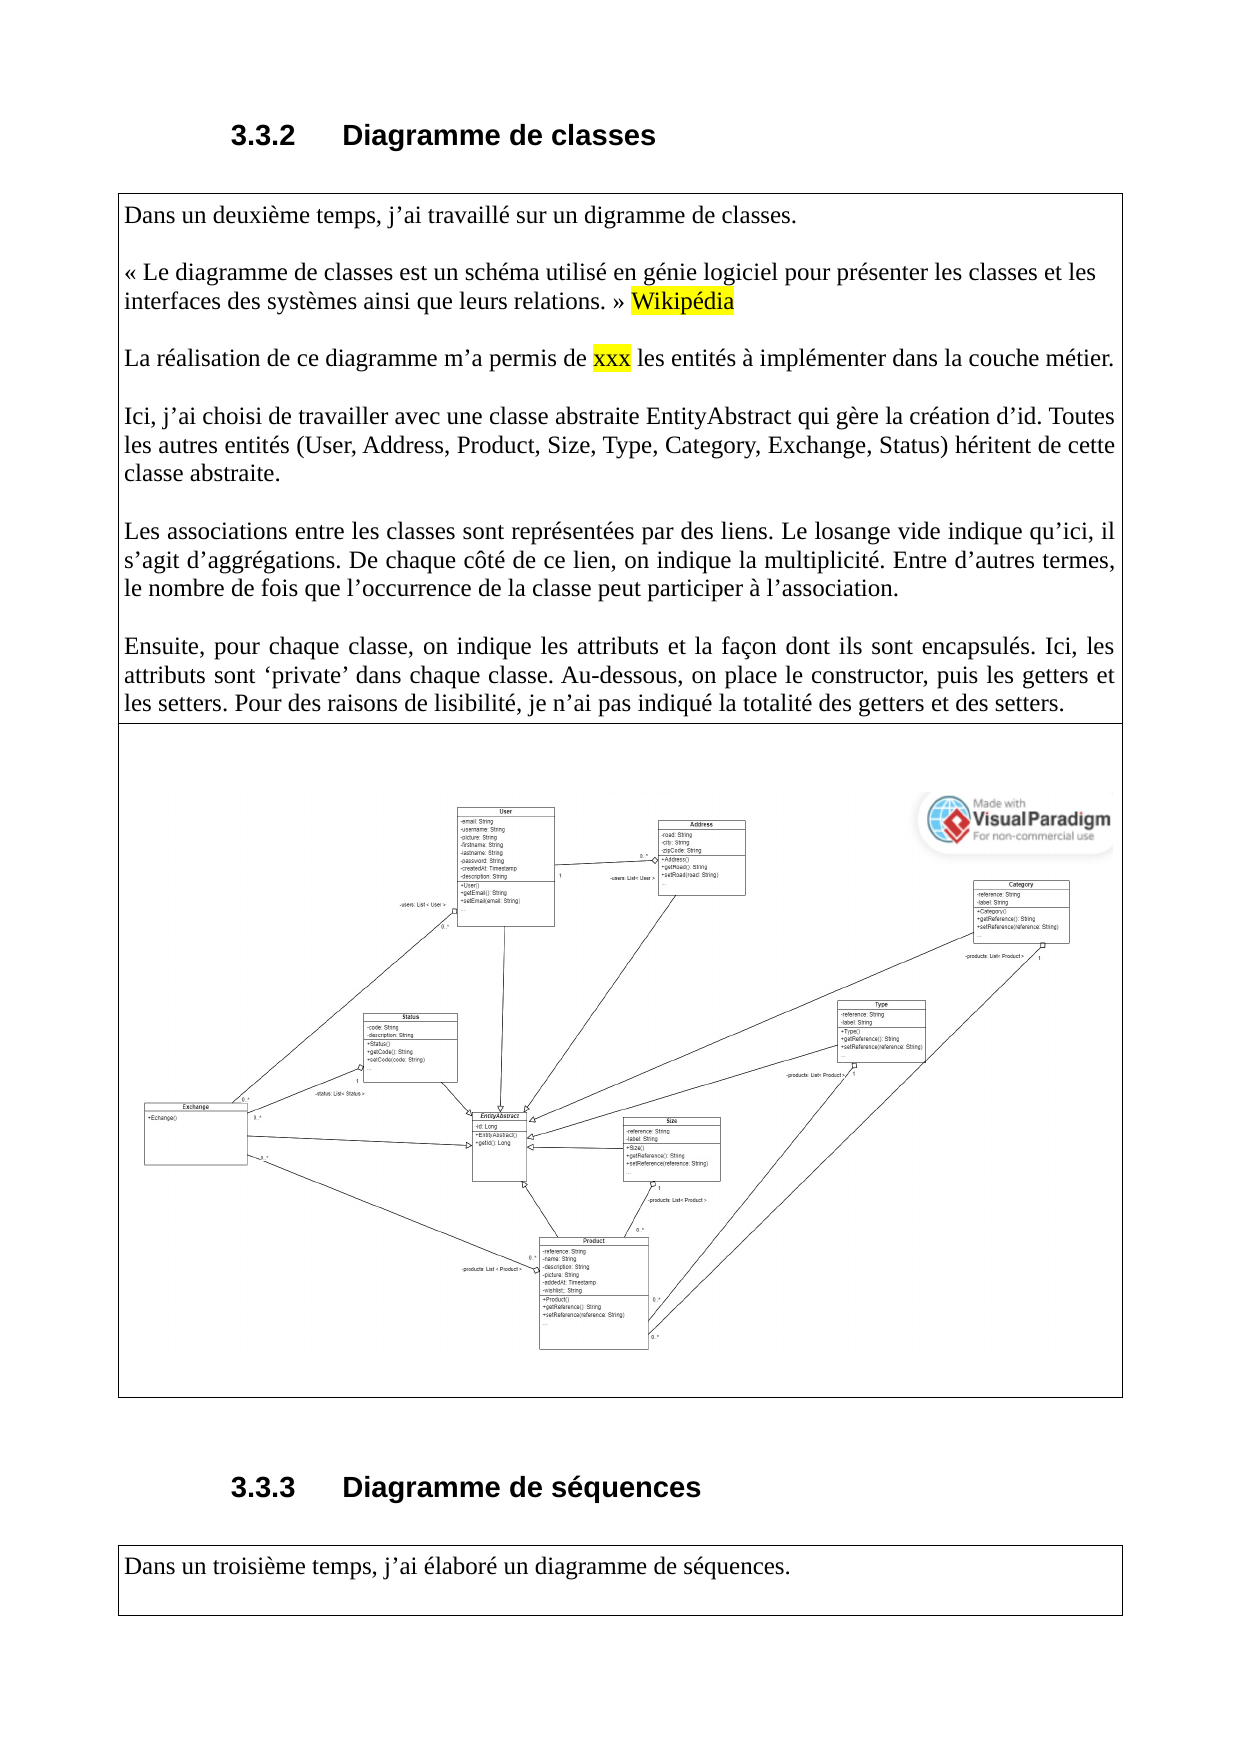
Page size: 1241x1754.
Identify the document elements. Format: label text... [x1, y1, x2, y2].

table_cell [119, 724, 1122, 1397]
picture [133, 792, 1113, 1353]
subtitle Diagramme de classes [231, 118, 1122, 152]
table_header Dans un troisième temps, j’ai élaboré un diagramme de séquences. [119, 1546, 1122, 1614]
subtitle Diagramme de séquences [231, 1470, 1122, 1503]
table_header Dans un deuxième temps, j’ai travaillé sur un digramme de classes. « Le diagramme de classes est un schéma utilisé en génie logiciel pour présenter les classes et les interfaces des systèmes ainsi que leurs relations. » Wikipédia La réalisation de ce diagramme m’a permis de xxx les entités à implémenter dans la couche métier. Ici, j’ai choisi de travailler avec une classe abstraite EntityAbstract qui gère la création d’id. Toutes les autres entités (User, Address, Product, Size, Type, Category, Exchange, Status) héritent de cette classe abstraite. Les associations entre les classes sont représentées par des liens. Le losange vide indique qu’ici, il s’agit d’aggrégations. De chaque côté de ce lien, on indique la multiplicité. Entre d’autres termes, le nombre de fois que l’occurrence de la classe peut participer à l’association. Ensuite, pour chaque classe, on indique les attributs et la façon dont ils sont encapsulés. Ici, les attributs sont ‘private’ dans chaque classe. Au-dessous, on place le constructor, puis les getters et les setters. Pour des raisons de lisibilité, je n’ai pas indiqué la totalité des getters et des setters. [119, 194, 1122, 723]
